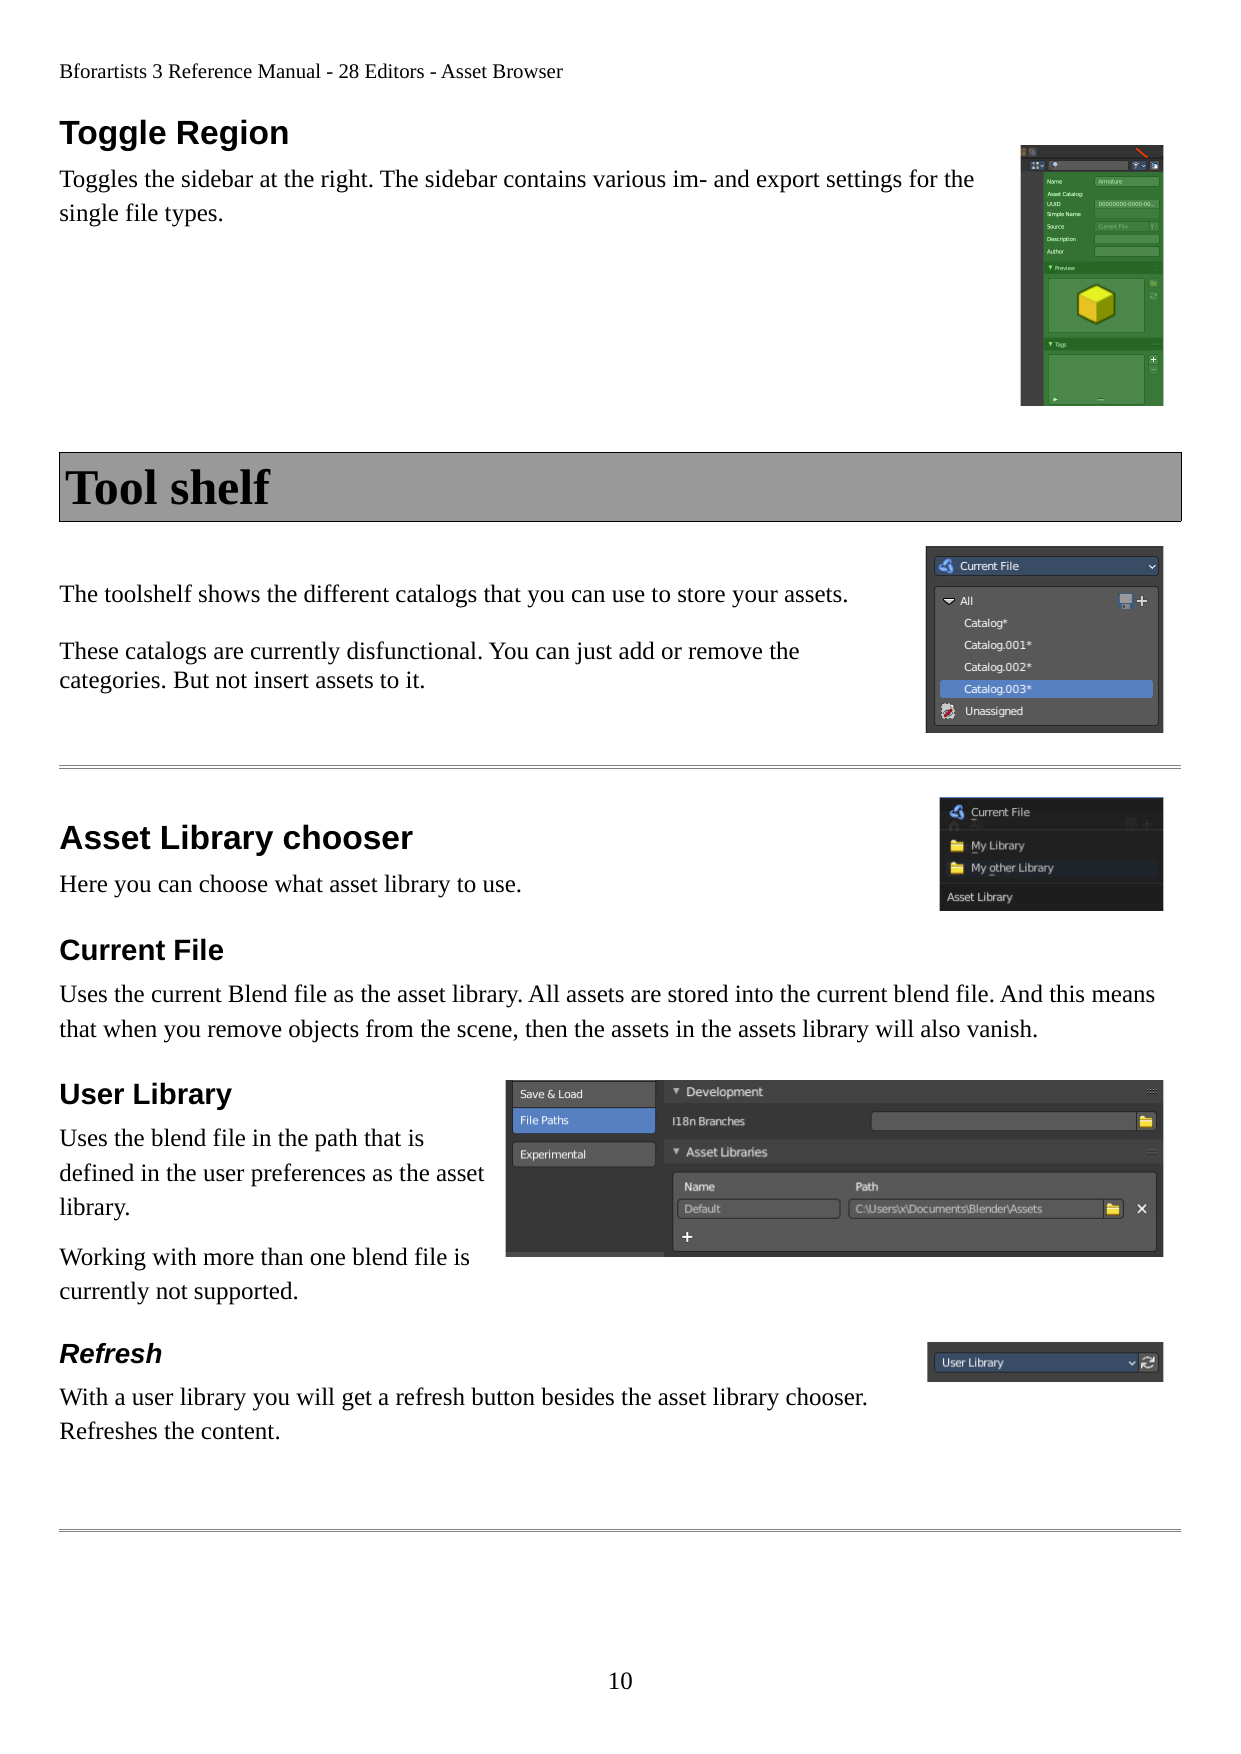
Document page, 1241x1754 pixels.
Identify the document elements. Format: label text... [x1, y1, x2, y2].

text Toggles the sidebar at the right. The sidebar contains various im- and export settings for the single file types. [59, 164, 1020, 227]
subtitle [1164, 818, 1181, 857]
text Uses the current Blend file as the asset library. All assets are stored into the current blend file. And this means that when you remove objects from the scene, then the assets in the assets library will also vanish. [59, 979, 1181, 1042]
text Working with more than one blend file is currently not supported. [59, 1242, 1181, 1305]
subtitle Asset Library chooser [59, 818, 939, 857]
subtitle Toggle Region [59, 113, 1181, 151]
picture [1020, 145, 1164, 406]
picture [925, 546, 1164, 733]
subtitle User Library [59, 1077, 1181, 1111]
subtitle Refresh [59, 1338, 1181, 1369]
text Uses the blend file in the path that is defined in the user preferences as the asset library. [59, 1123, 505, 1221]
picture [927, 1342, 1164, 1382]
text These catalogs are currently disfunctional. You can just add or remove the categories. But not insert assets to it. [59, 636, 925, 694]
picture [505, 1080, 1164, 1257]
text Here you can choose what asset library to use. [59, 869, 939, 898]
subtitle Current File [59, 933, 1181, 967]
text The toolshelf shows the different catalogs that you can use to store your assets. [59, 579, 925, 607]
picture [939, 797, 1164, 911]
table_header Tool shelf [60, 453, 1181, 521]
text With a user library you will get a refresh button besides the asset library chooser. Refreshes the content. [59, 1382, 1181, 1445]
